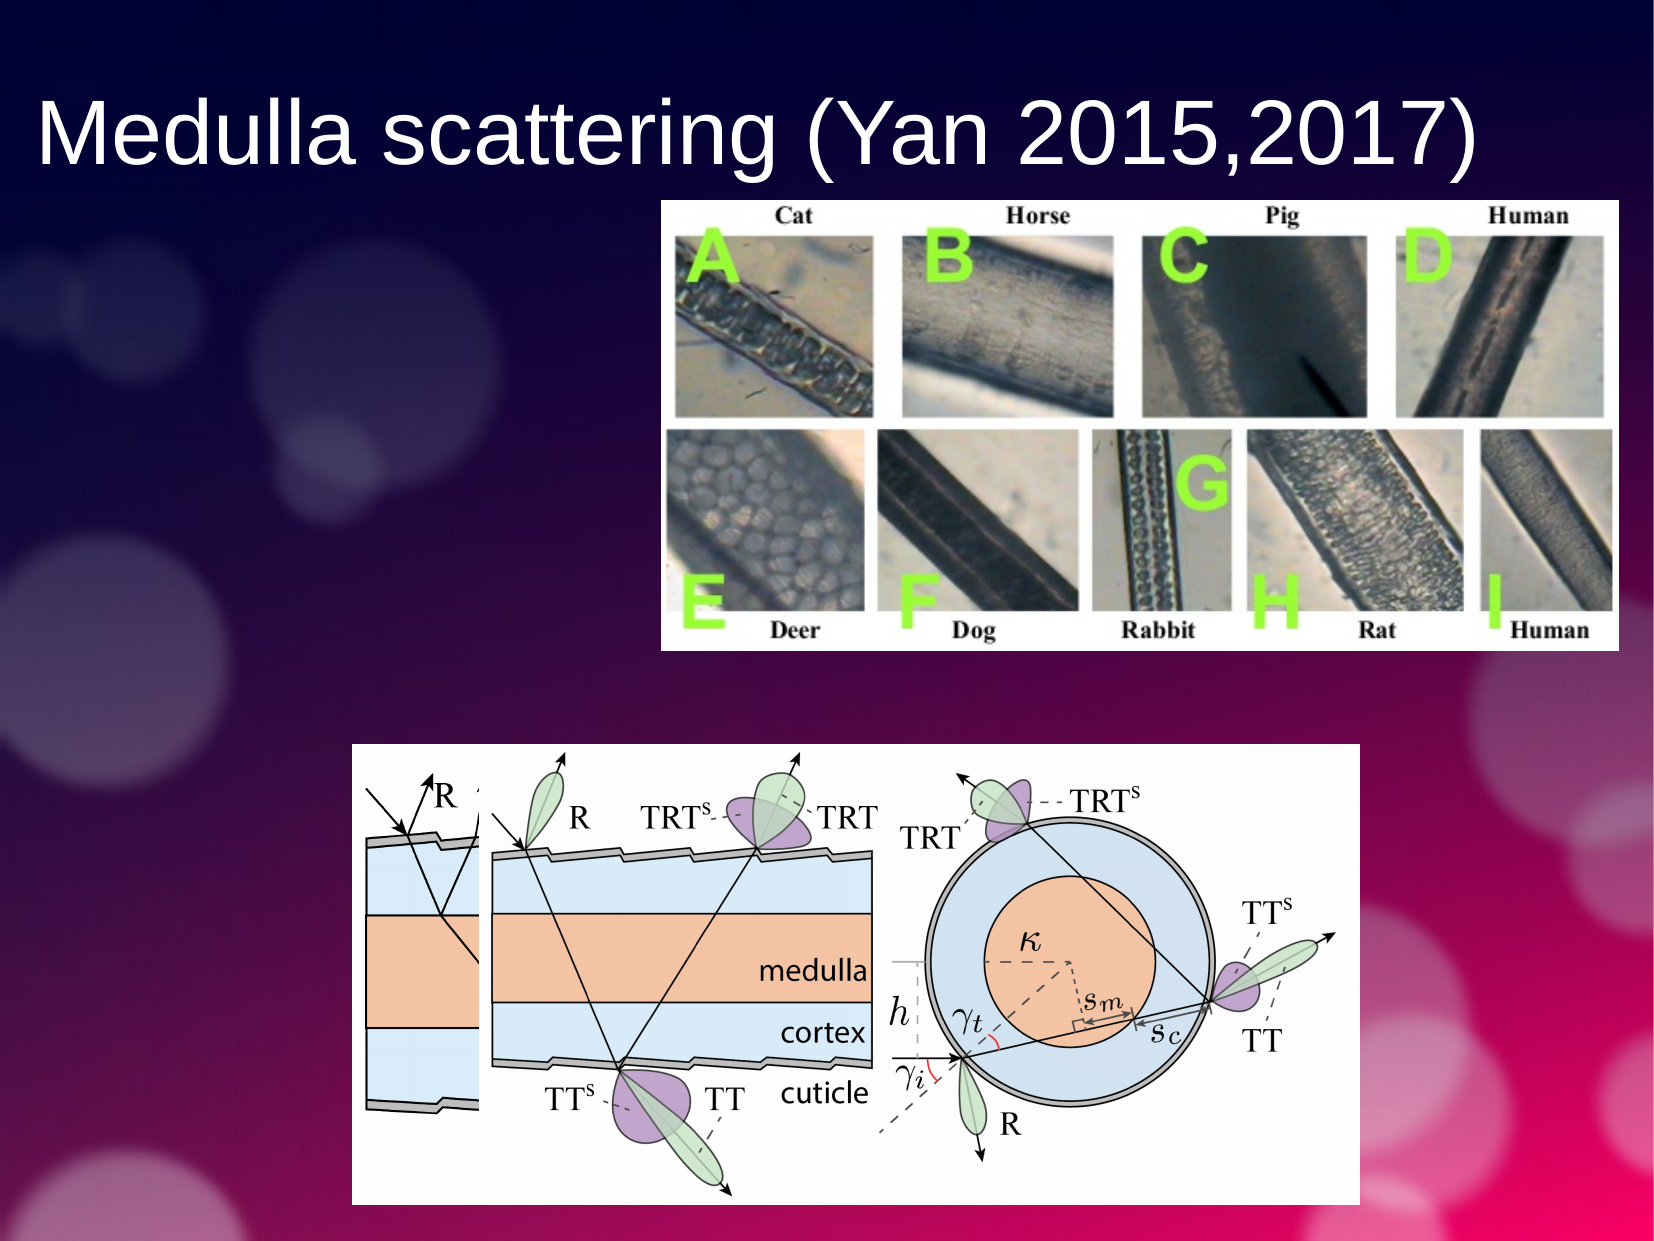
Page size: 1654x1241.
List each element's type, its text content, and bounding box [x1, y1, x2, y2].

picture [0, 0, 1654, 1241]
title Medulla scattering (Yan 2015,2017) [35, 29, 1524, 237]
